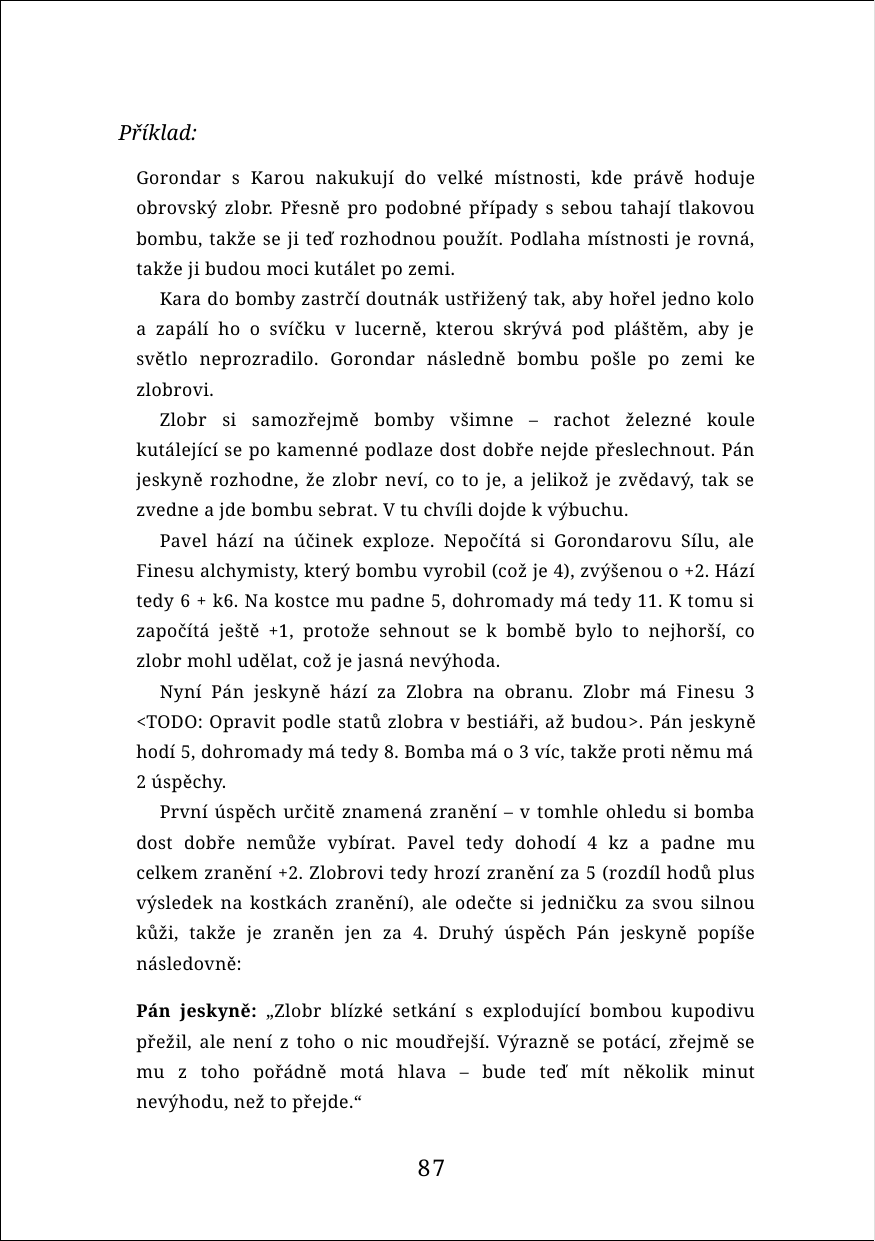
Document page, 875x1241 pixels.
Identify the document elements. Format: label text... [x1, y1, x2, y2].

text Gorondar s Karou nakukují do velké místnosti, kde právě hoduje obrovský zlobr. Přesně pro podobné případy s sebou tahají tlakovou bombu, takže se ji teď rozhodnou použít. Podlaha místnosti je rovná, takže ji budou moci kutálet po zemi. Kara do bomby zastrčí doutnák ustřižený tak, aby hořel jedno kolo a zapálí ho o svíčku v lucerně, kterou skrývá pod pláštěm, aby je světlo neprozradilo. Gorondar následně bombu pošle po zemi ke zlobrovi. Zlobr si samozřejmě bomby všimne – rachot železné koule kutálející se po kamenné podlaze dost dobře nejde přeslechnout. Pán jeskyně rozhodne, že zlobr neví, co to je, a jelikož je zvědavý, tak se zvedne a jde bombu sebrat. V tu chvíli dojde k výbuchu. Pavel hází na účinek exploze. Nepočítá si Gorondarovu Sílu, ale Finesu alchymisty, který bombu vyrobil (což je 4), zvýšenou o +2. Hází tedy 6 + k6. Na kostce mu padne 5, dohromady má tedy 11. K tomu si započítá ještě +1, protože sehnout se k bombě bylo to nejhorší, co zlobr mohl udělat, což je jasná nevýhoda. Nyní Pán jeskyně hází za Zlobra na obranu. Zlobr má Finesu 3 <TODO: Opravit podle statů zlobra v bestiáři, až budou>. Pán jeskyně hodí 5, dohromady má tedy 8. Bomba má o 3 víc, takže proti němu má 2 úspěchy. První úspěch určitě znamená zranění – v tomhle ohledu si bomba dost dobře nemůže vybírat. Pavel tedy dohodí 4 kz a padne mu celkem zranění +2. Zlobrovi tedy hrozí zranění za 5 (rozdíl hodů plus výsledek na kostkách zranění), ale odečte si jedničku za svou silnou kůži, takže je zraněn jen za 4. Druhý úspěch Pán jeskyně popíše následovně: [136, 166, 756, 975]
text Pán jeskyně: „Zlobr blízké setkání s explodující bombou kupodivu přežil, ale není z toho o nic moudřejší. Výrazně se potácí, zřejmě se mu z toho pořádně motá hlava – bude teď mít několik minut nevýhodu, než to přejde.“ [136, 999, 756, 1114]
text Příklad: [118, 118, 756, 147]
